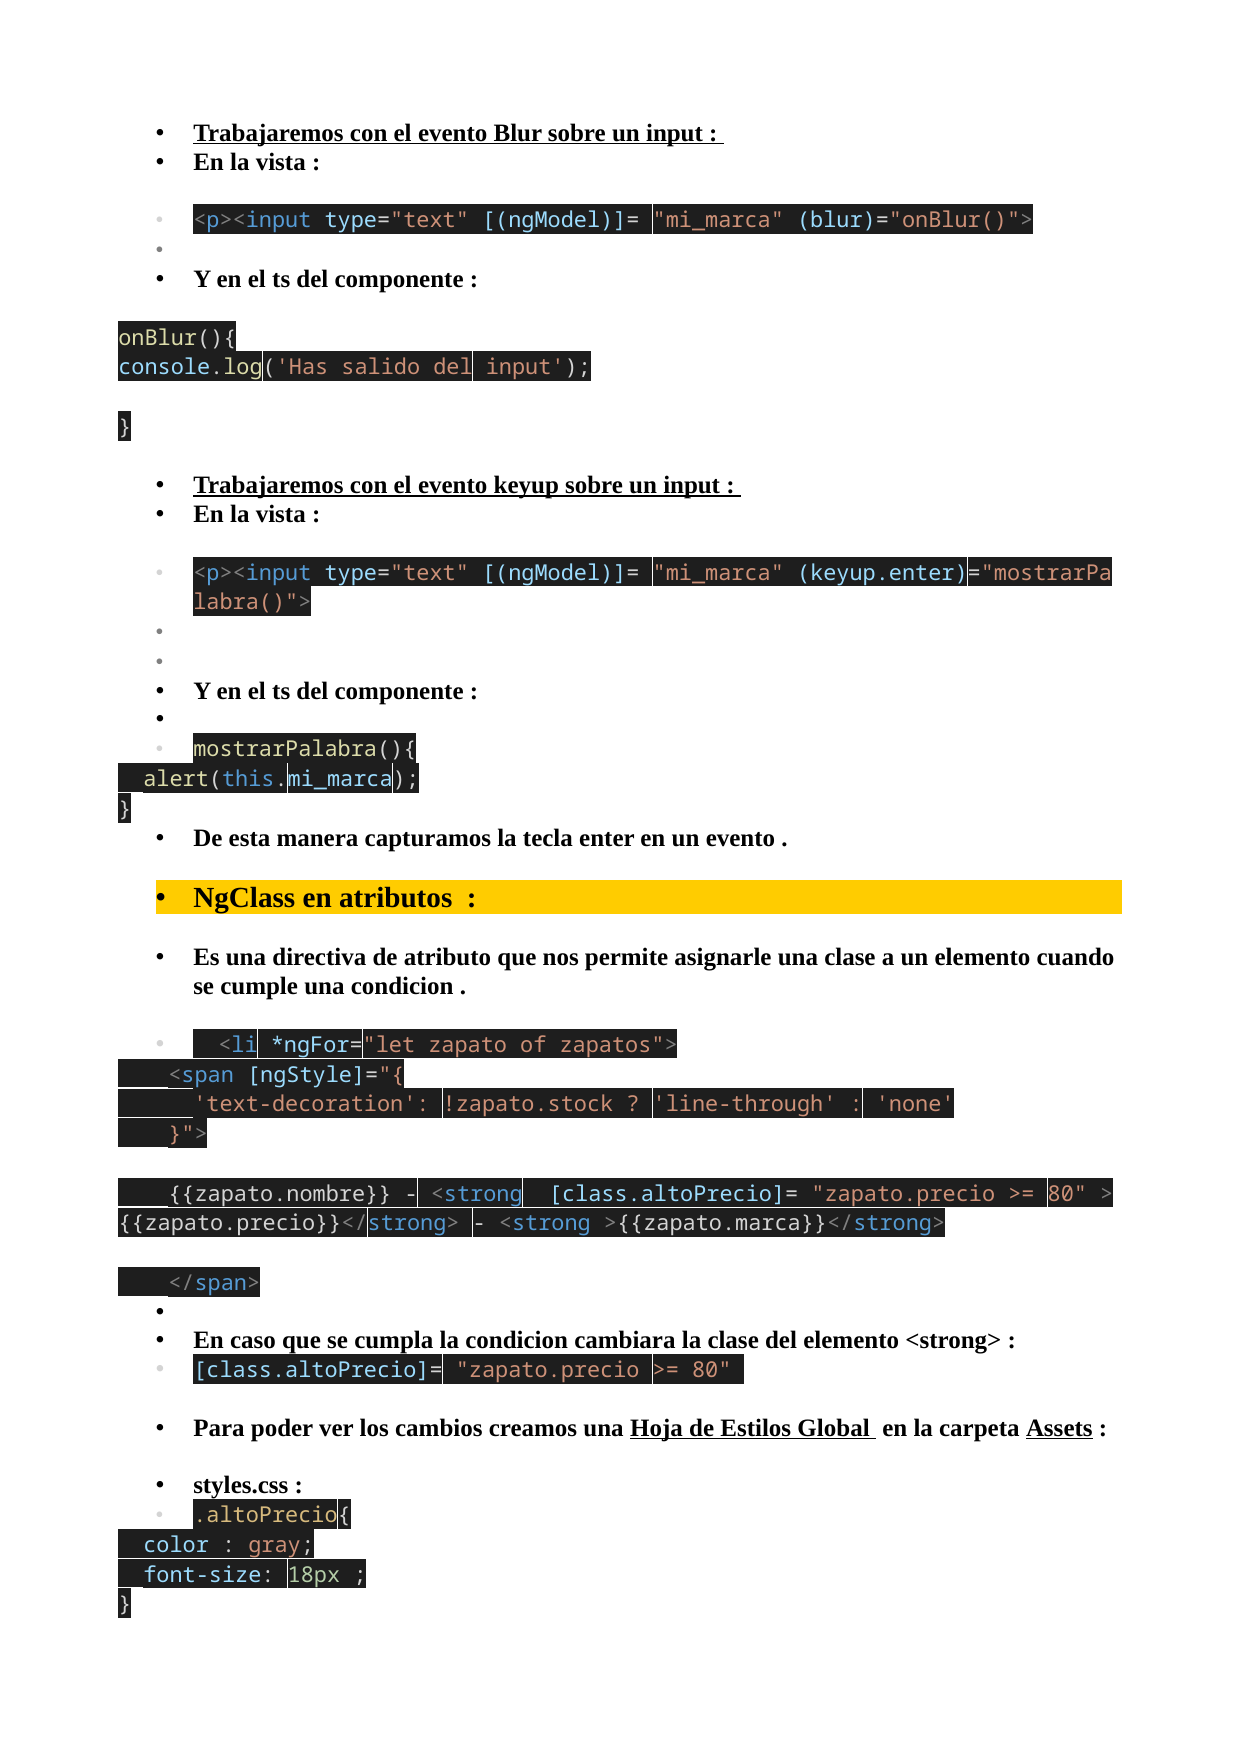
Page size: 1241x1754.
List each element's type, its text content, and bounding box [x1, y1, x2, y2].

text color : gray; [118, 1529, 1122, 1558]
list Trabajaremos con el evento keyup sobre un input : [156, 470, 1122, 499]
list mostrarPalabra(){ [156, 733, 1122, 763]
list Para poder ver los cambios creamos una Hoja de Estilos Global en la carpeta Assets : [156, 1413, 1122, 1441]
list <p><input type="text" [(ngModel)]= "mi_marca" (keyup.enter)="mostrarPalabra()"> [156, 557, 1122, 616]
list styles.css : [156, 1470, 1122, 1499]
text alert(this.mi_marca); [118, 763, 1122, 793]
list De esta manera capturamos la tecla enter en un evento . [156, 823, 1122, 851]
text console.log('Has salido del input'); [118, 351, 1122, 381]
text </span> [118, 1267, 1122, 1297]
text 'text-decoration': !zapato.stock ? 'line-through' : 'none' [118, 1088, 1122, 1118]
text font-size: 18px ; [118, 1558, 1122, 1588]
list En la vista : [156, 499, 1122, 528]
text } [118, 411, 1122, 441]
text onBlur(){ [118, 321, 1122, 351]
list Es una directiva de atributo que nos permite asignarle una clase a un elemento cuando se cumple una condicion . [156, 942, 1122, 1000]
list Trabajaremos con el evento Blur sobre un input : [156, 118, 1122, 147]
list Y en el ts del componente : [156, 264, 1122, 293]
list En caso que se cumpla la condicion cambiara la clase del elemento <strong> : [156, 1325, 1122, 1354]
text } [118, 793, 1122, 823]
text } [118, 1588, 1122, 1618]
text <span [ngStyle]="{ [118, 1058, 1122, 1088]
list <li *ngFor="let zapato of zapatos"> [156, 1029, 1122, 1058]
text {{zapato.nombre}} - <strong [class.altoPrecio]= "zapato.precio >= 80" >{{zapato.precio}}</strong> - <strong >{{zapato.marca}}</strong> [118, 1178, 1122, 1237]
list .altoPrecio{ [156, 1499, 1122, 1529]
list <p><input type="text" [(ngModel)]= "mi_marca" (blur)="onBlur()"> [156, 204, 1122, 234]
list [class.altoPrecio]= "zapato.precio >= 80" [156, 1354, 1122, 1384]
text }"> [118, 1118, 1122, 1148]
list NgClass en atributos : [156, 880, 1122, 914]
list Y en el ts del componente : [156, 676, 1122, 704]
list En la vista : [156, 147, 1122, 176]
